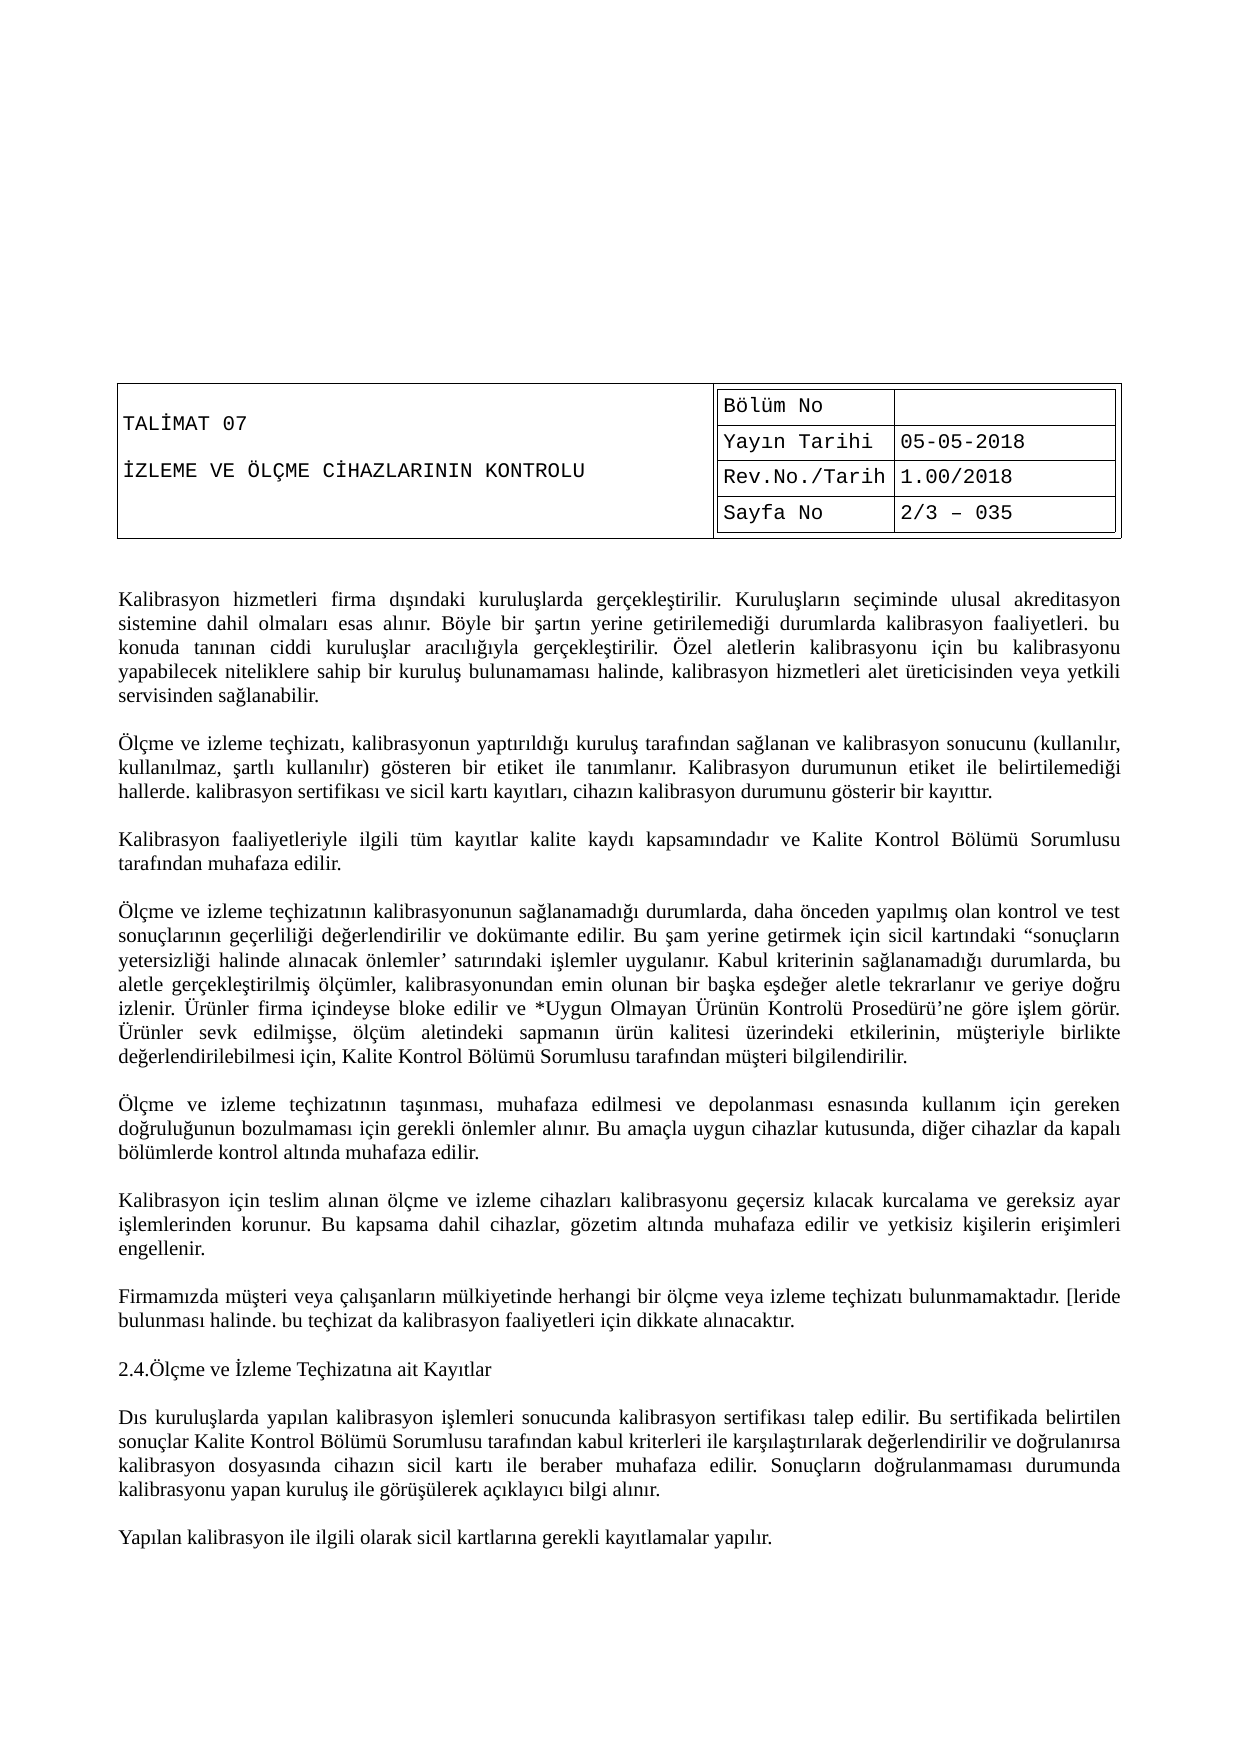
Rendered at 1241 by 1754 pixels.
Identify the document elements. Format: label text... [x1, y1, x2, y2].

table_cell Sayfa No [718, 497, 894, 532]
text Firmamızda müşteri veya çalışanların mülkiyetinde herhangi bir ölçme veya izleme teçhizatı bulunmamaktadır. [leride bulunması halinde. bu teçhizat da kalibrasyon faaliyetleri için dikkate alınacaktır. [118, 1284, 1122, 1332]
table_cell 1.00/2018 [895, 461, 1115, 496]
table_cell Yayın Tarihi [718, 426, 894, 460]
text Ölçme ve izleme teçhizatı, kalibrasyonun yaptırıldığı kuruluş tarafından sağlanan ve kalibrasyon sonucunu (kullanılır, kullanılmaz, şartlı kullanılır) gösteren bir etiket ile tanımlanır. Kalibrasyon durumunun etiket ile belirtilemediği hallerde. kalibrasyon sertifikası ve sicil kartı kayıtları, cihazın kalibrasyon durumunu gösterir bir kayıttır. [118, 731, 1122, 803]
text Ölçme ve izleme teçhizatının taşınması, muhafaza edilmesi ve depolanması esnasında kullanım için gereken doğruluğunun bozulmaması için gerekli önlemler alınır. Bu amaçla uygun cihazlar kutusunda, diğer cihazlar da kapalı bölümlerde kontrol altında muhafaza edilir. [118, 1092, 1122, 1164]
table_cell 05-05-2018 [895, 426, 1115, 460]
text Yapılan kalibrasyon ile ilgili olarak sicil kartlarına gerekli kayıtlamalar yapılır. [118, 1525, 1122, 1549]
text Ölçme ve izleme teçhizatının kalibrasyonunun sağlanamadığı durumlarda, daha önceden yapılmış olan kontrol ve test sonuçlarının geçerliliği değerlendirilir ve dokümante edilir. Bu şam yerine getirmek için sicil kartındaki “sonuçların yetersizliği halinde alınacak önlemler’ satırındaki işlemler uygulanır. Kabul kriterinin sağlanamadığı durumlarda, bu aletle gerçekleştirilmiş ölçümler, kalibrasyonundan emin olunan bir başka eşdeğer aletle tekrarlanır ve geriye doğru izlenir. Ürünler firma içindeyse bloke edilir ve *Uygun Olmayan Ürünün Kontrolü Prosedürü’ne göre işlem görür. Ürünler sevk edilmişse, ölçüm aletindeki sapmanın ürün kalitesi üzerindeki etkilerinin, müşteriyle birlikte değerlendirilebilmesi için, Kalite Kontrol Bölümü Sorumlusu tarafından müşteri bilgilendirilir. [118, 899, 1122, 1068]
text Dıs kuruluşlarda yapılan kalibrasyon işlemleri sonucunda kalibrasyon sertifikası talep edilir. Bu sertifikada belirtilen sonuçlar Kalite Kontrol Bölümü Sorumlusu tarafından kabul kriterleri ile karşılaştırılarak değerlendirilir ve doğrulanırsa kalibrasyon dosyasında cihazın sicil kartı ile beraber muhafaza edilir. Sonuçların doğrulanmaması durumunda kalibrasyonu yapan kuruluş ile görüşülerek açıklayıcı bilgi alınır. [118, 1405, 1122, 1501]
table_cell Rev.No./Tarih [718, 461, 894, 496]
text 2.4.Ölçme ve İzleme Teçhizatına ait Kayıtlar [118, 1357, 1122, 1381]
text Kalibrasyon için teslim alınan ölçme ve izleme cihazları kalibrasyonu geçersiz kılacak kurcalama ve gereksiz ayar işlemlerinden korunur. Bu kapsama dahil cihazlar, gözetim altında muhafaza edilir ve yetkisiz kişilerin erişimleri engellenir. [118, 1188, 1122, 1260]
text Kalibrasyon faaliyetleriyle ilgili tüm kayıtlar kalite kaydı kapsamındadır ve Kalite Kontrol Bölümü Sorumlusu tarafından muhafaza edilir. [118, 827, 1122, 875]
table_header [895, 390, 1115, 425]
table_header [714, 384, 1121, 538]
table_header TALİMAT 07 İZLEME VE ÖLÇME CİHAZLARININ KONTROLU [118, 384, 713, 538]
table_cell 2/3 – 035 [895, 497, 1115, 532]
text Kalibrasyon hizmetleri firma dışındaki kuruluşlarda gerçekleştirilir. Kuruluşların seçiminde ulusal akreditasyon sistemine dahil olmaları esas alınır. Böyle bir şartın yerine getirilemediği durumlarda kalibrasyon faaliyetleri. bu konuda tanınan ciddi kuruluşlar aracılığıyla gerçekleştirilir. Özel aletlerin kalibrasyonu için bu kalibrasyonu yapabilecek niteliklere sahip bir kuruluş bulunamaması halinde, kalibrasyon hizmetleri alet üreticisinden veya yetkili servisinden sağlanabilir. [118, 587, 1122, 707]
table_header Bölüm No [718, 390, 894, 425]
